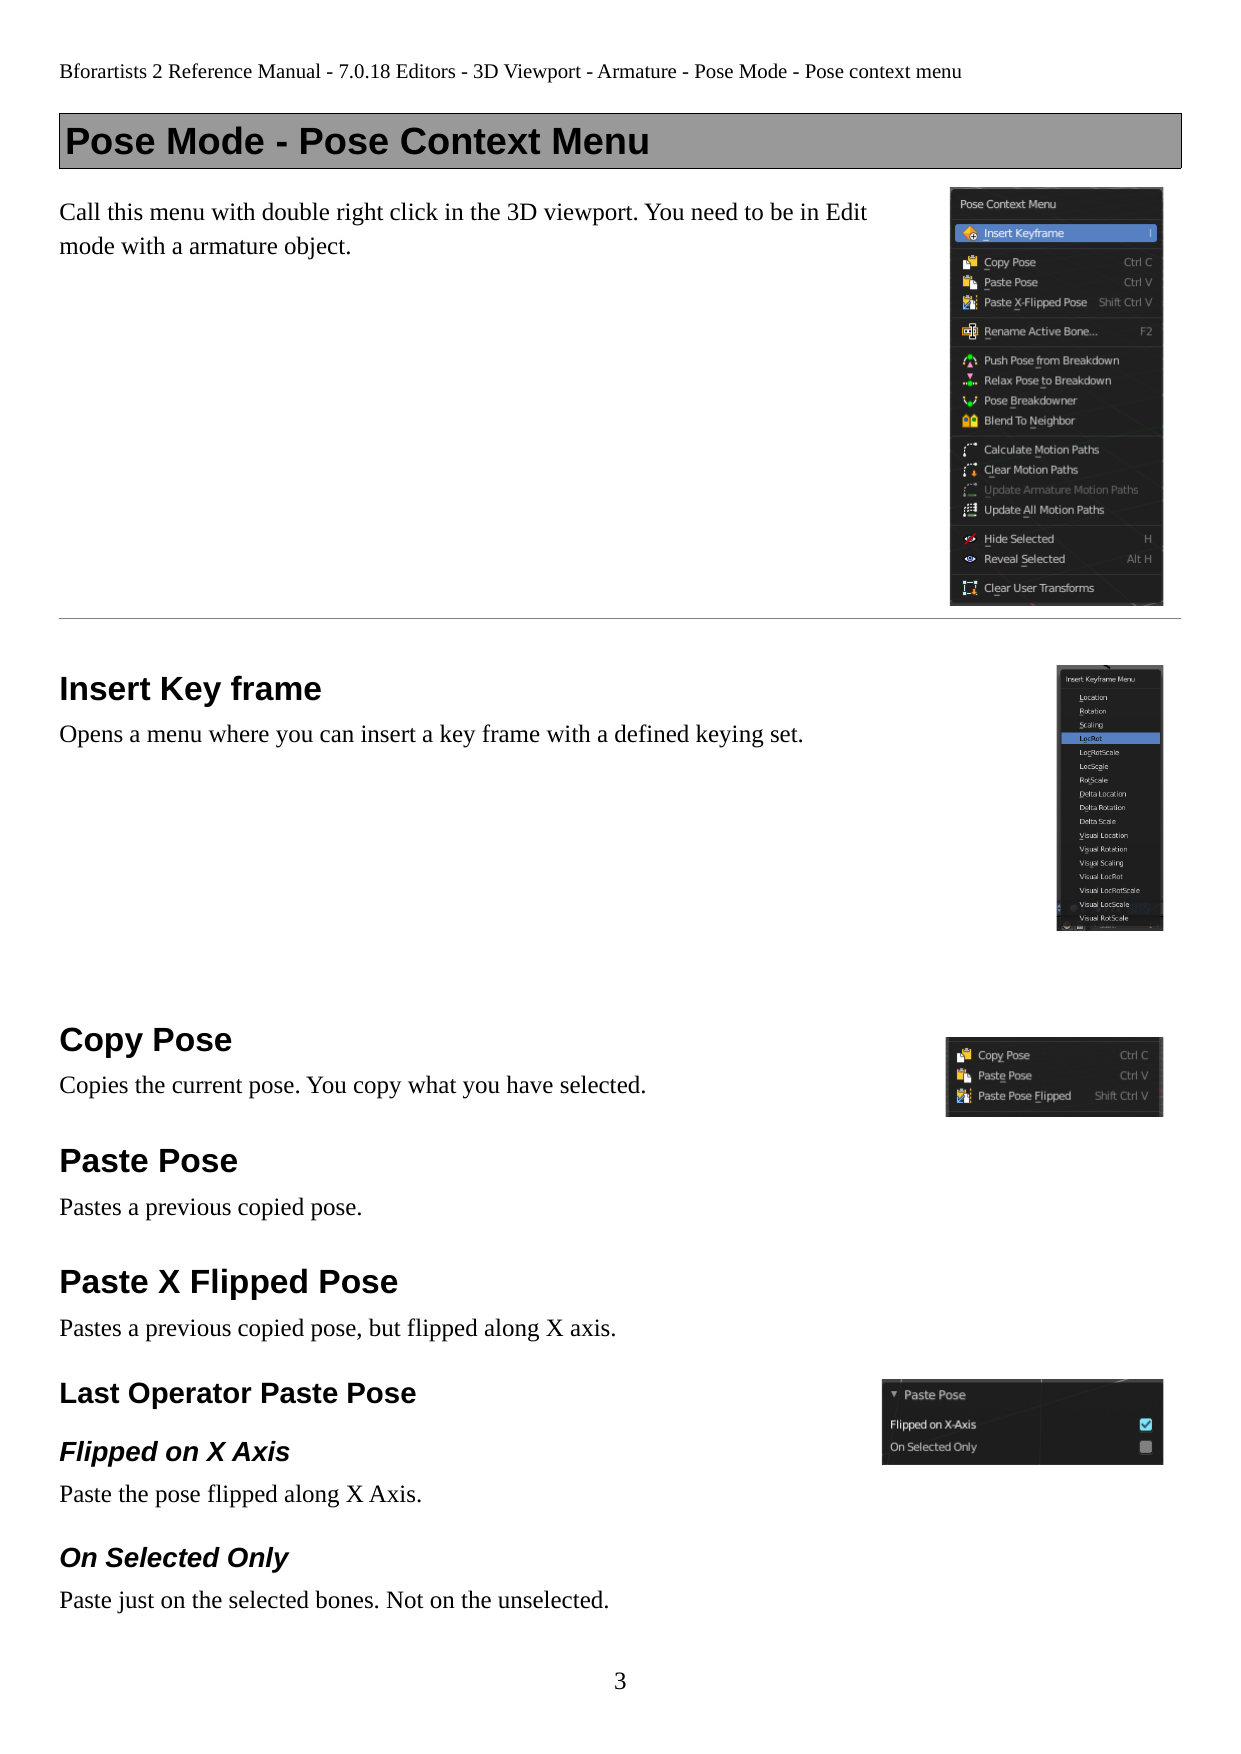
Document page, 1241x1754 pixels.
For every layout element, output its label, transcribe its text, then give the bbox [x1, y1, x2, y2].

table_header Pose Mode - Pose Context Menu [60, 114, 1181, 168]
text Call this menu with double right click in the 3D viewport. You need to be in Edit mode with a armature object. [59, 197, 949, 260]
text Paste the pose flipped along X Axis. [59, 1479, 1181, 1508]
text Pastes a previous copied pose, but flipped along X axis. [59, 1313, 1181, 1341]
picture [945, 1037, 1164, 1117]
subtitle Copy Pose [59, 1019, 1181, 1058]
subtitle [1164, 668, 1181, 707]
subtitle Last Operator Paste Pose [59, 1376, 1181, 1410]
subtitle Insert Key frame [59, 668, 1056, 707]
picture [881, 1379, 1164, 1465]
picture [1056, 665, 1164, 931]
subtitle Paste Pose [59, 1140, 1181, 1179]
text Opens a menu where you can insert a key frame with a defined keying set. [59, 719, 1056, 748]
text Paste just on the selected bones. Not on the unselected. [59, 1585, 1181, 1614]
text Pastes a previous copied pose. [59, 1192, 1181, 1220]
picture [949, 187, 1164, 606]
subtitle On Selected Only [59, 1541, 1181, 1573]
subtitle Paste X Flipped Pose [59, 1261, 1181, 1300]
subtitle Flipped on X Axis [59, 1435, 1181, 1467]
text Copies the current pose. You copy what you have selected. [59, 1071, 945, 1099]
